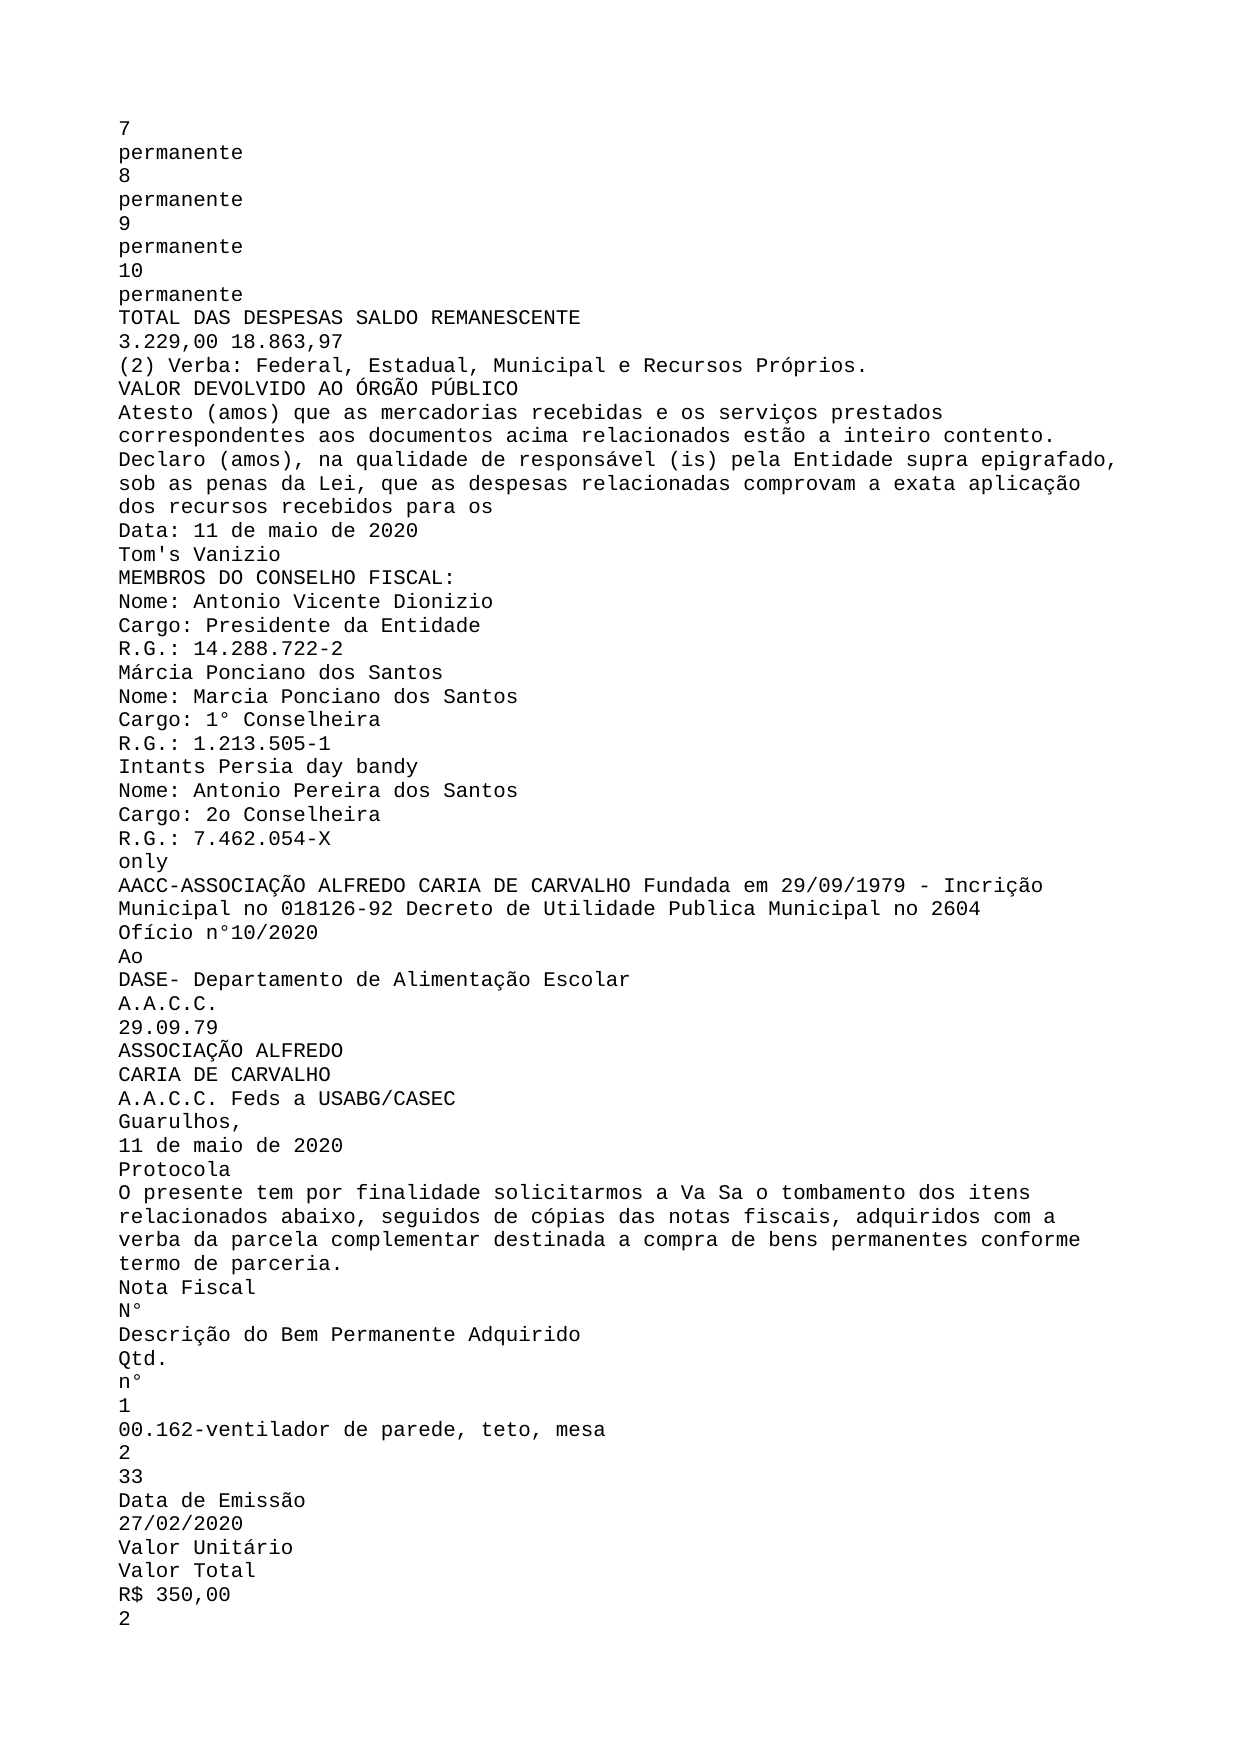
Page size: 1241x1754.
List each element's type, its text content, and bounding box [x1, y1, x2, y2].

text Ofício n°10/2020 [118, 922, 1122, 946]
text Márcia Ponciano dos Santos [118, 662, 1122, 686]
text 00.162-ventilador de parede, teto, mesa [118, 1419, 1122, 1442]
text permanente [118, 236, 1122, 260]
text Data: 11 de maio de 2020 [118, 520, 1122, 544]
text Nota Fiscal [118, 1277, 1122, 1300]
text Data de Emissão [118, 1489, 1122, 1513]
text Nome: Antonio Pereira dos Santos [118, 780, 1122, 804]
text 3.229,00 18.863,97 [118, 331, 1122, 354]
text 2 [118, 1442, 1122, 1466]
text R.G.: 7.462.054-X [118, 827, 1122, 851]
text 1 [118, 1395, 1122, 1419]
text 10 [118, 260, 1122, 284]
text Protocola [118, 1158, 1122, 1182]
text Nome: Antonio Vicente Dionizio [118, 591, 1122, 615]
text 2 [118, 1608, 1122, 1631]
text ASSOCIAÇÃO ALFREDO [118, 1040, 1122, 1064]
text R.G.: 1.213.505-1 [118, 733, 1122, 757]
text R.G.: 14.288.722-2 [118, 638, 1122, 662]
text CARIA DE CARVALHO [118, 1064, 1122, 1088]
text Intants Persia day bandy [118, 757, 1122, 780]
text AACC-ASSOCIAÇÃO ALFREDO CARIA DE CARVALHO Fundada em 29/09/1979 - Incrição Municipal no 018126-92 Decreto de Utilidade Publica Municipal no 2604 [118, 875, 1122, 922]
text A.A.C.C. Feds a USABG/CASEC [118, 1088, 1122, 1111]
text Nome: Marcia Ponciano dos Santos [118, 686, 1122, 709]
text VALOR DEVOLVIDO AO ÓRGÃO PÚBLICO [118, 378, 1122, 402]
text DASE- Departamento de Alimentação Escolar [118, 969, 1122, 993]
text Tom's Vanizio [118, 544, 1122, 567]
text 29.09.79 [118, 1017, 1122, 1040]
text (2) Verba: Federal, Estadual, Municipal e Recursos Próprios. [118, 354, 1122, 378]
text TOTAL DAS DESPESAS SALDO REMANESCENTE [118, 307, 1122, 331]
text A.A.C.C. [118, 993, 1122, 1017]
text Atesto (amos) que as mercadorias recebidas e os serviços prestados correspondentes aos documentos acima relacionados estão a inteiro contento. [118, 402, 1122, 449]
text Valor Unitário [118, 1537, 1122, 1561]
text Cargo: 1° Conselheira [118, 709, 1122, 733]
text 27/02/2020 [118, 1513, 1122, 1537]
text Ao [118, 946, 1122, 969]
text Declaro (amos), na qualidade de responsável (is) pela Entidade supra epigrafado, sob as penas da Lei, que as despesas relacionadas comprovam a exata aplicação dos recursos recebidos para os [118, 449, 1122, 520]
text only [118, 851, 1122, 875]
text Qtd. [118, 1348, 1122, 1371]
text R$ 350,00 [118, 1584, 1122, 1608]
text permanente [118, 189, 1122, 213]
text Valor Total [118, 1561, 1122, 1584]
text permanente [118, 284, 1122, 307]
text Guarulhos, [118, 1111, 1122, 1135]
text N° [118, 1300, 1122, 1324]
text Cargo: 2o Conselheira [118, 804, 1122, 827]
text 9 [118, 213, 1122, 236]
text 7 [118, 118, 1122, 142]
text n° [118, 1371, 1122, 1395]
text Descrição do Bem Permanente Adquirido [118, 1324, 1122, 1348]
text permanente [118, 142, 1122, 165]
text 8 [118, 165, 1122, 189]
text MEMBROS DO CONSELHO FISCAL: [118, 567, 1122, 591]
text 33 [118, 1466, 1122, 1489]
text O presente tem por finalidade solicitarmos a Va Sa o tombamento dos itens relacionados abaixo, seguidos de cópias das notas fiscais, adquiridos com a verba da parcela complementar destinada a compra de bens permanentes conforme termo de parceria. [118, 1182, 1122, 1277]
text Cargo: Presidente da Entidade [118, 615, 1122, 638]
text 11 de maio de 2020 [118, 1135, 1122, 1158]
